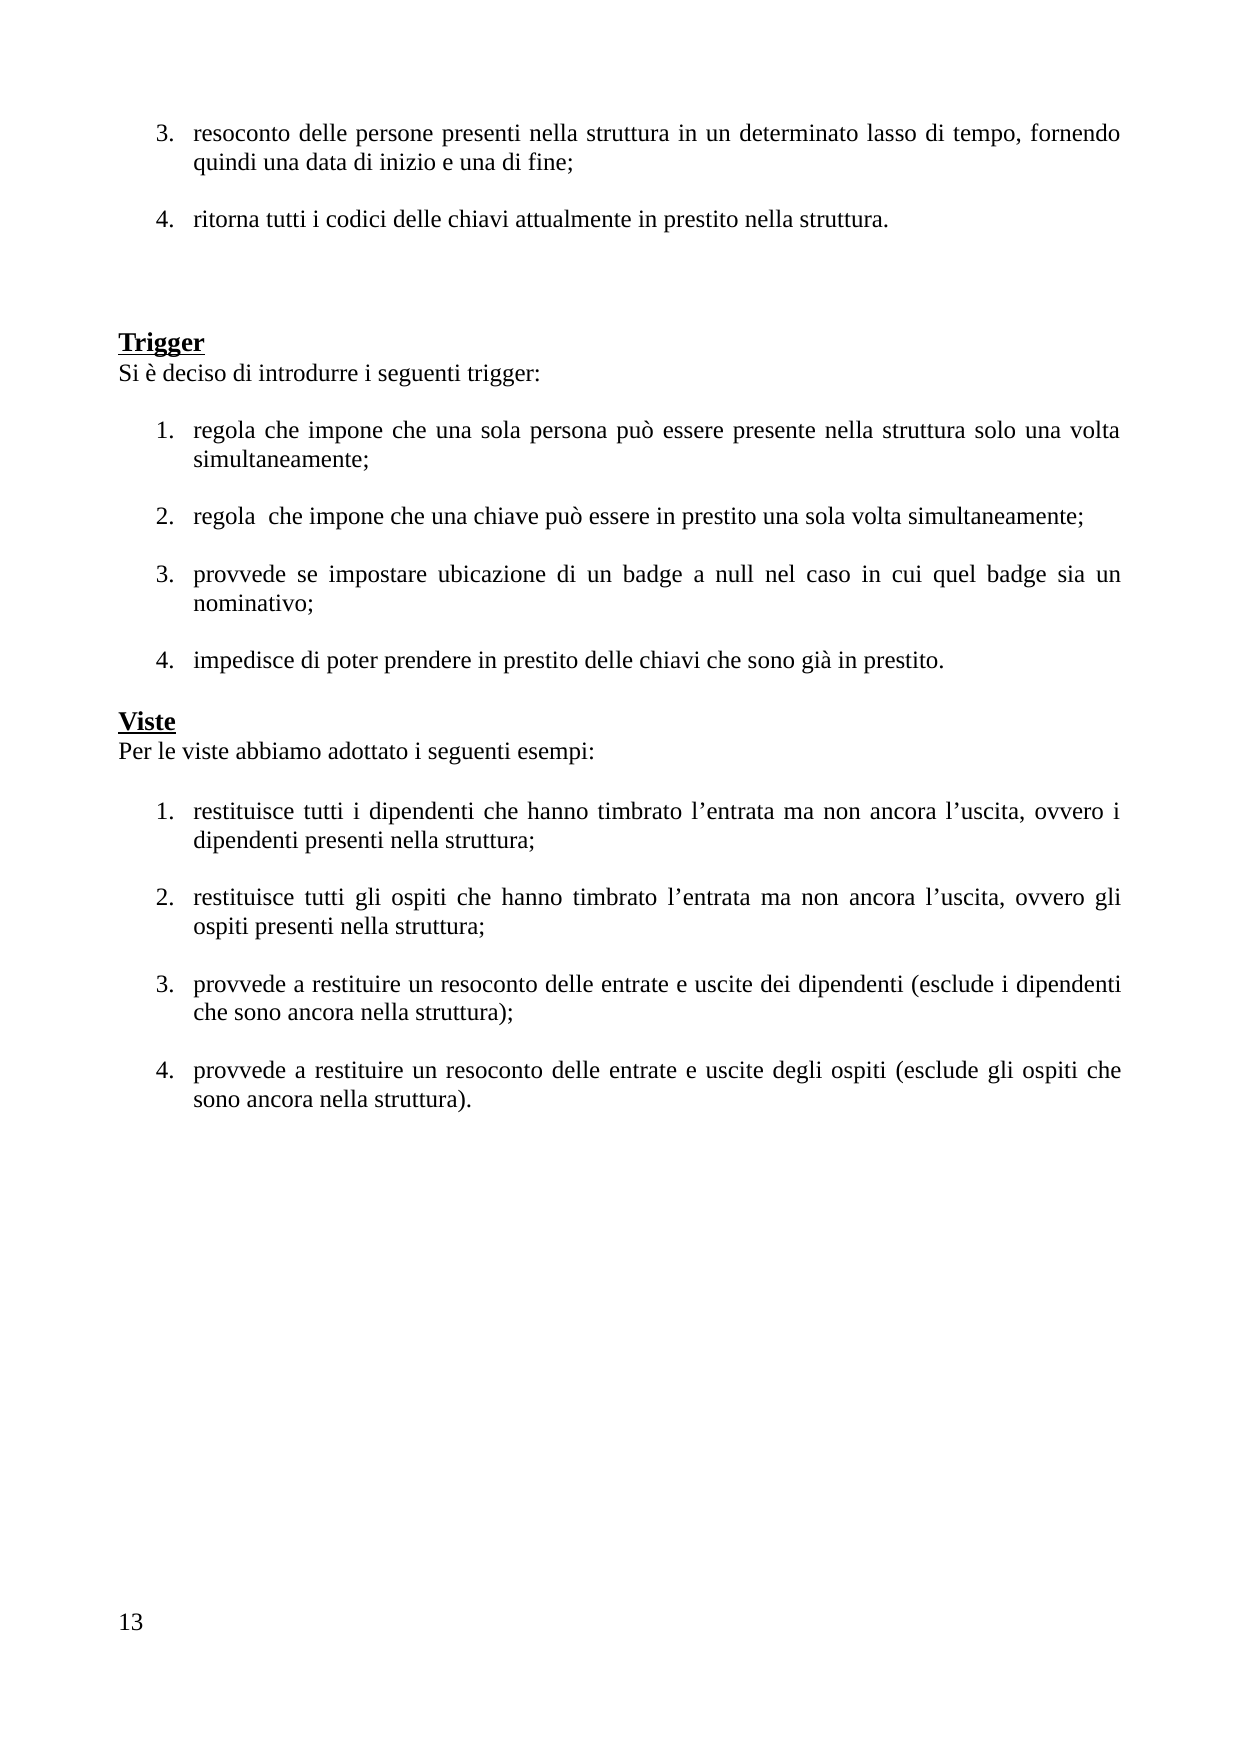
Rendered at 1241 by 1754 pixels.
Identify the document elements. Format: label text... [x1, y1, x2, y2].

list regola che impone che una sola persona può essere presente nella struttura solo una volta simultaneamente; [156, 415, 1122, 473]
text Si è deciso di introdurre i seguenti trigger: [118, 358, 1122, 386]
list provvede se impostare ubicazione di un badge a null nel caso in cui quel badge sia un nominativo; [156, 559, 1122, 616]
list provvede a restituire un resoconto delle entrate e uscite degli ospiti (esclude gli ospiti che sono ancora nella struttura). [156, 1055, 1122, 1112]
list ritorna tutti i codici delle chiavi attualmente in prestito nella struttura. [156, 204, 1122, 233]
list restituisce tutti i dipendenti che hanno timbrato l’entrata ma non ancora l’uscita, ovvero i dipendenti presenti nella struttura; [156, 796, 1122, 854]
text Per le viste abbiamo adottato i seguenti esempi: [118, 736, 1122, 765]
list regola che impone che una chiave può essere in prestito una sola volta simultaneamente; [156, 501, 1122, 530]
list impedisce di poter prendere in prestito delle chiavi che sono già in prestito. [156, 645, 1122, 674]
list provvede a restituire un resoconto delle entrate e uscite dei dipendenti (esclude i dipendenti che sono ancora nella struttura); [156, 969, 1122, 1026]
text Viste [118, 705, 1122, 736]
text Trigger [118, 327, 1122, 358]
list resoconto delle persone presenti nella struttura in un determinato lasso di tempo, fornendo quindi una data di inizio e una di fine; [156, 118, 1122, 176]
list restituisce tutti gli ospiti che hanno timbrato l’entrata ma non ancora l’uscita, ovvero gli ospiti presenti nella struttura; [156, 882, 1122, 940]
